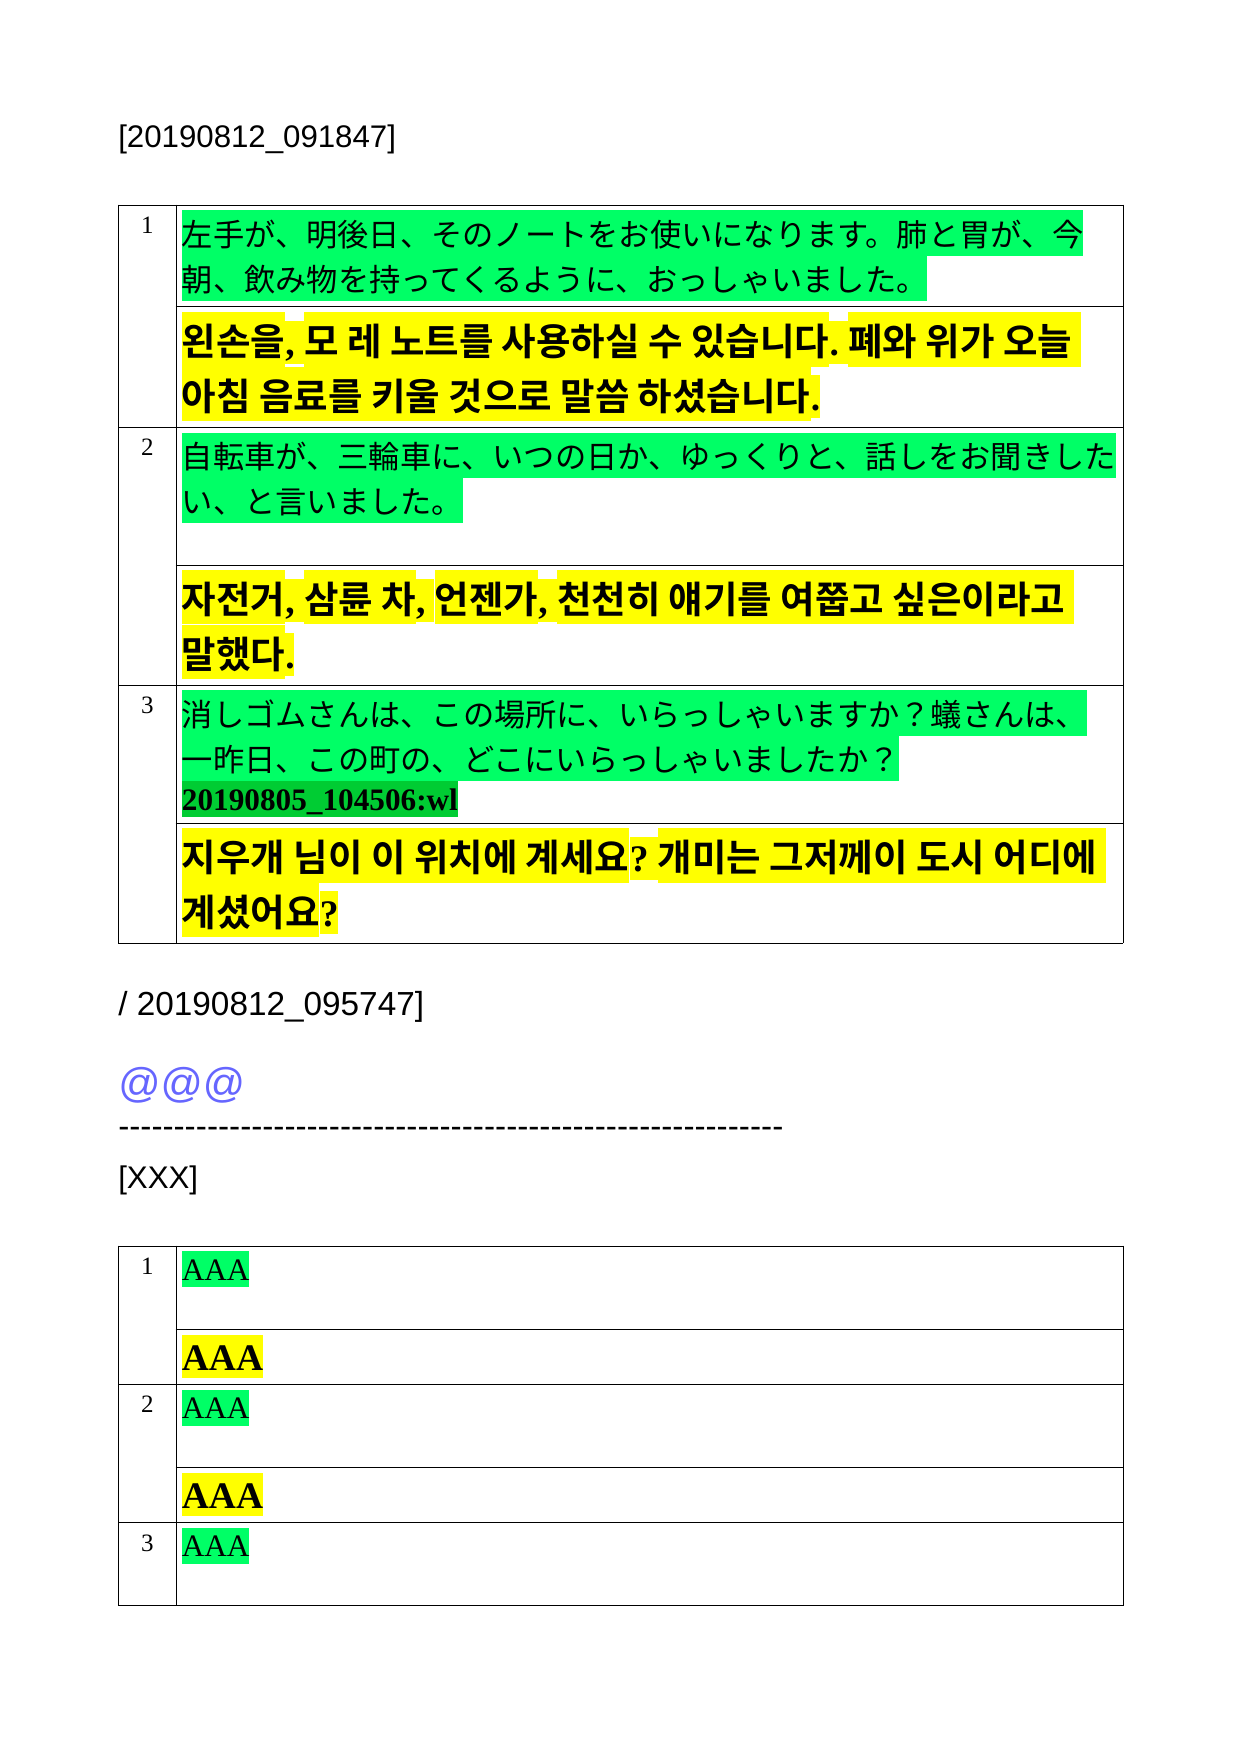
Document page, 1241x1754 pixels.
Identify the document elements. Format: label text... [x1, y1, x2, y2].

text [XXX] [118, 1159, 1122, 1235]
table_header 1 [119, 206, 176, 427]
table_cell AAA [177, 1330, 1123, 1384]
table_cell 3 [119, 686, 176, 943]
text @@@ [118, 1058, 1122, 1106]
table_cell 왼손을, 모 레 노트를 사용하실 수 있습니다. 폐와 위가 오늘 아침 음료를 키울 것으로 말씀 하셨습니다. [177, 307, 1123, 427]
table_header AAA [177, 1247, 1123, 1329]
table_cell 3 [119, 1523, 176, 1605]
text ------------------------------------------------------------ [118, 1106, 1122, 1145]
table_cell 自転車が、三輪車に、いつの日か、ゆっくりと、話しをお聞きしたい、と言いました。 [177, 428, 1123, 564]
table_header 1 [119, 1247, 176, 1384]
table_cell AAA [177, 1523, 1123, 1605]
table_cell 消しゴムさんは、この場所に、いらっしゃいますか？蟻さんは、一昨日、この町の、どこにいらっしゃいましたか？ 20190805_104506:wl [177, 686, 1123, 822]
table_header 左手が、明後日、そのノートをお使いになります。肺と胃が、今朝、飲み物を持ってくるように、おっしゃいました。 [177, 206, 1123, 306]
text [20190812_091847] [118, 118, 1122, 194]
table_cell 2 [119, 428, 176, 684]
table_cell 지우개 님이 이 위치에 계세요? 개미는 그저께이 도시 어디에 계셨어요? [177, 824, 1123, 943]
table_cell AAA [177, 1468, 1123, 1522]
table_cell 자전거, 삼륜 차, 언젠가, 천천히 얘기를 여쭙고 싶은이라고 말했다. [177, 566, 1123, 684]
table_cell AAA [177, 1385, 1123, 1467]
table_cell 2 [119, 1385, 176, 1522]
text / 20190812_095747] [118, 984, 1122, 1022]
